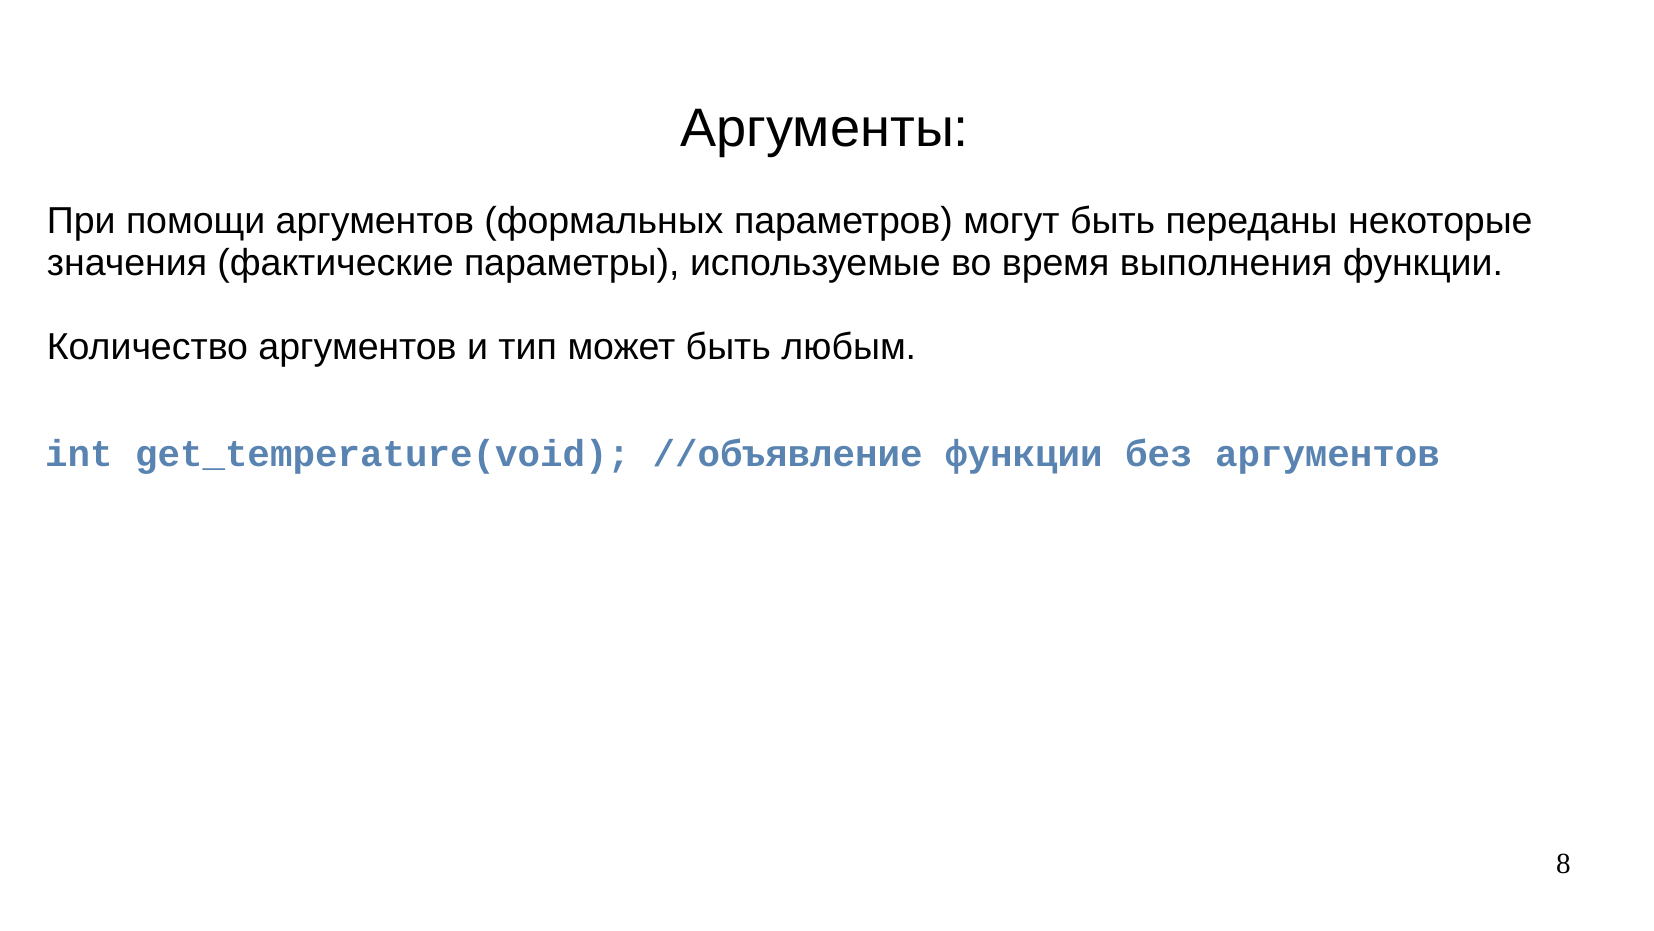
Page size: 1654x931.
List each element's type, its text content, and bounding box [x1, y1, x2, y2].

text_box При помощи аргументов (формальных параметров) могут быть переданы некоторые значения (фактические параметры), используемые во время выполнения функции. Количество аргументов и тип может быть любым. [32, 192, 1561, 391]
list int get_temperature(void); //объявление функции без аргументов [45, 435, 1546, 496]
text_box Аргументы: [30, 90, 1621, 166]
